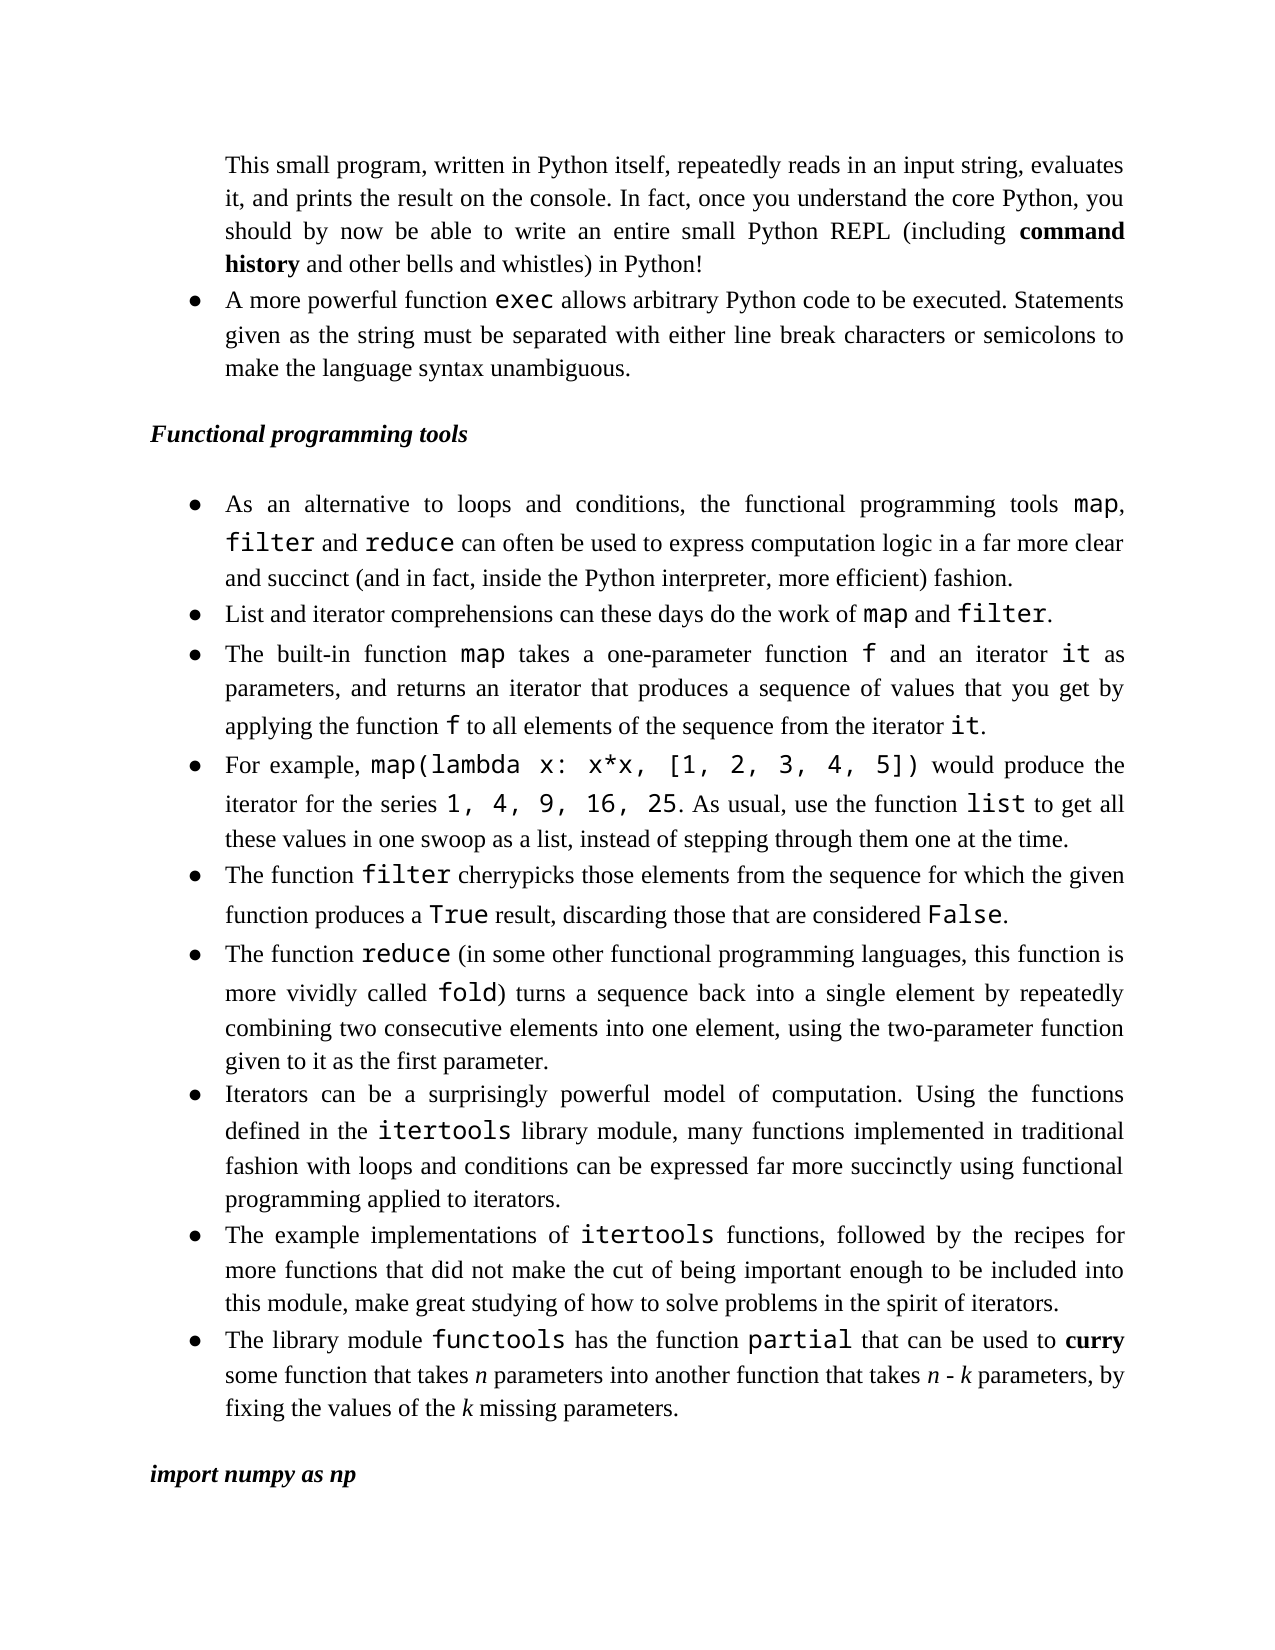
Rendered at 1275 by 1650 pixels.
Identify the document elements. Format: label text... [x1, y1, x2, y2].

list The library module functools has the function partial that can be used to curry some function that takes n parameters into another function that takes n - k parameters, by fixing the values of the k missing parameters. [187, 1322, 1125, 1422]
list List and iterator comprehensions can these days do the work of map and filter. [187, 596, 1125, 630]
list The example implementations of itertools functions, followed by the recipes for more functions that did not make the cut of being important enough to be included into this module, make great studying of how to solve problems in the spirit of iterators. [187, 1217, 1125, 1317]
text import numpy as np [150, 1459, 1125, 1488]
list The built-in function map takes a one-parameter function f and an iterator it as parameters, and returns an iterator that produces a sequence of values that you get by applying the function f to all elements of the sequence from the iterator it. [187, 635, 1125, 741]
text Functional programming tools [150, 419, 1125, 448]
list A more powerful function exec allows arbitrary Python code to be executed. Statements given as the string must be separated with either line break characters or semicolons to make the language syntax unambiguous. [187, 282, 1125, 382]
list For example, map(lambda x: x*x, [1, 2, 3, 4, 5]) would produce the iterator for the series 1, 4, 9, 16, 25. As usual, use the function list to get all these values in one swoop as a list, instead of stepping through them one at the time. [187, 747, 1125, 853]
list The function reduce (in some other functional programming languages, this function is more vividly called fold) turns a sequence back into a single element by repeatedly combining two consecutive elements into one element, using the two-parameter function given to it as the first parameter. [187, 935, 1125, 1075]
list The function filter cherrypicks those elements from the sequence for which the given function produces a True result, discarding those that are considered False. [187, 857, 1125, 930]
list This small program, written in Python itself, repeatedly reads in an input string, evaluates it, and prints the result on the console. In fact, once you understand the core Python, you should by now be able to write an entire small Python REPL (including command history and other bells and whistles) in Python! [187, 150, 1125, 278]
list As an alternative to loops and conditions, the functional programming tools map, filter and reduce can often be used to express computation logic in a far more clear and succinct (and in fact, inside the Python interpreter, more efficient) fashion. [187, 486, 1125, 592]
list Iterators can be a surprisingly powerful model of computation. Using the functions defined in the itertools library module, many functions implemented in traditional fashion with loops and conditions can be expressed far more succinctly using functional programming applied to iterators. [187, 1079, 1125, 1213]
